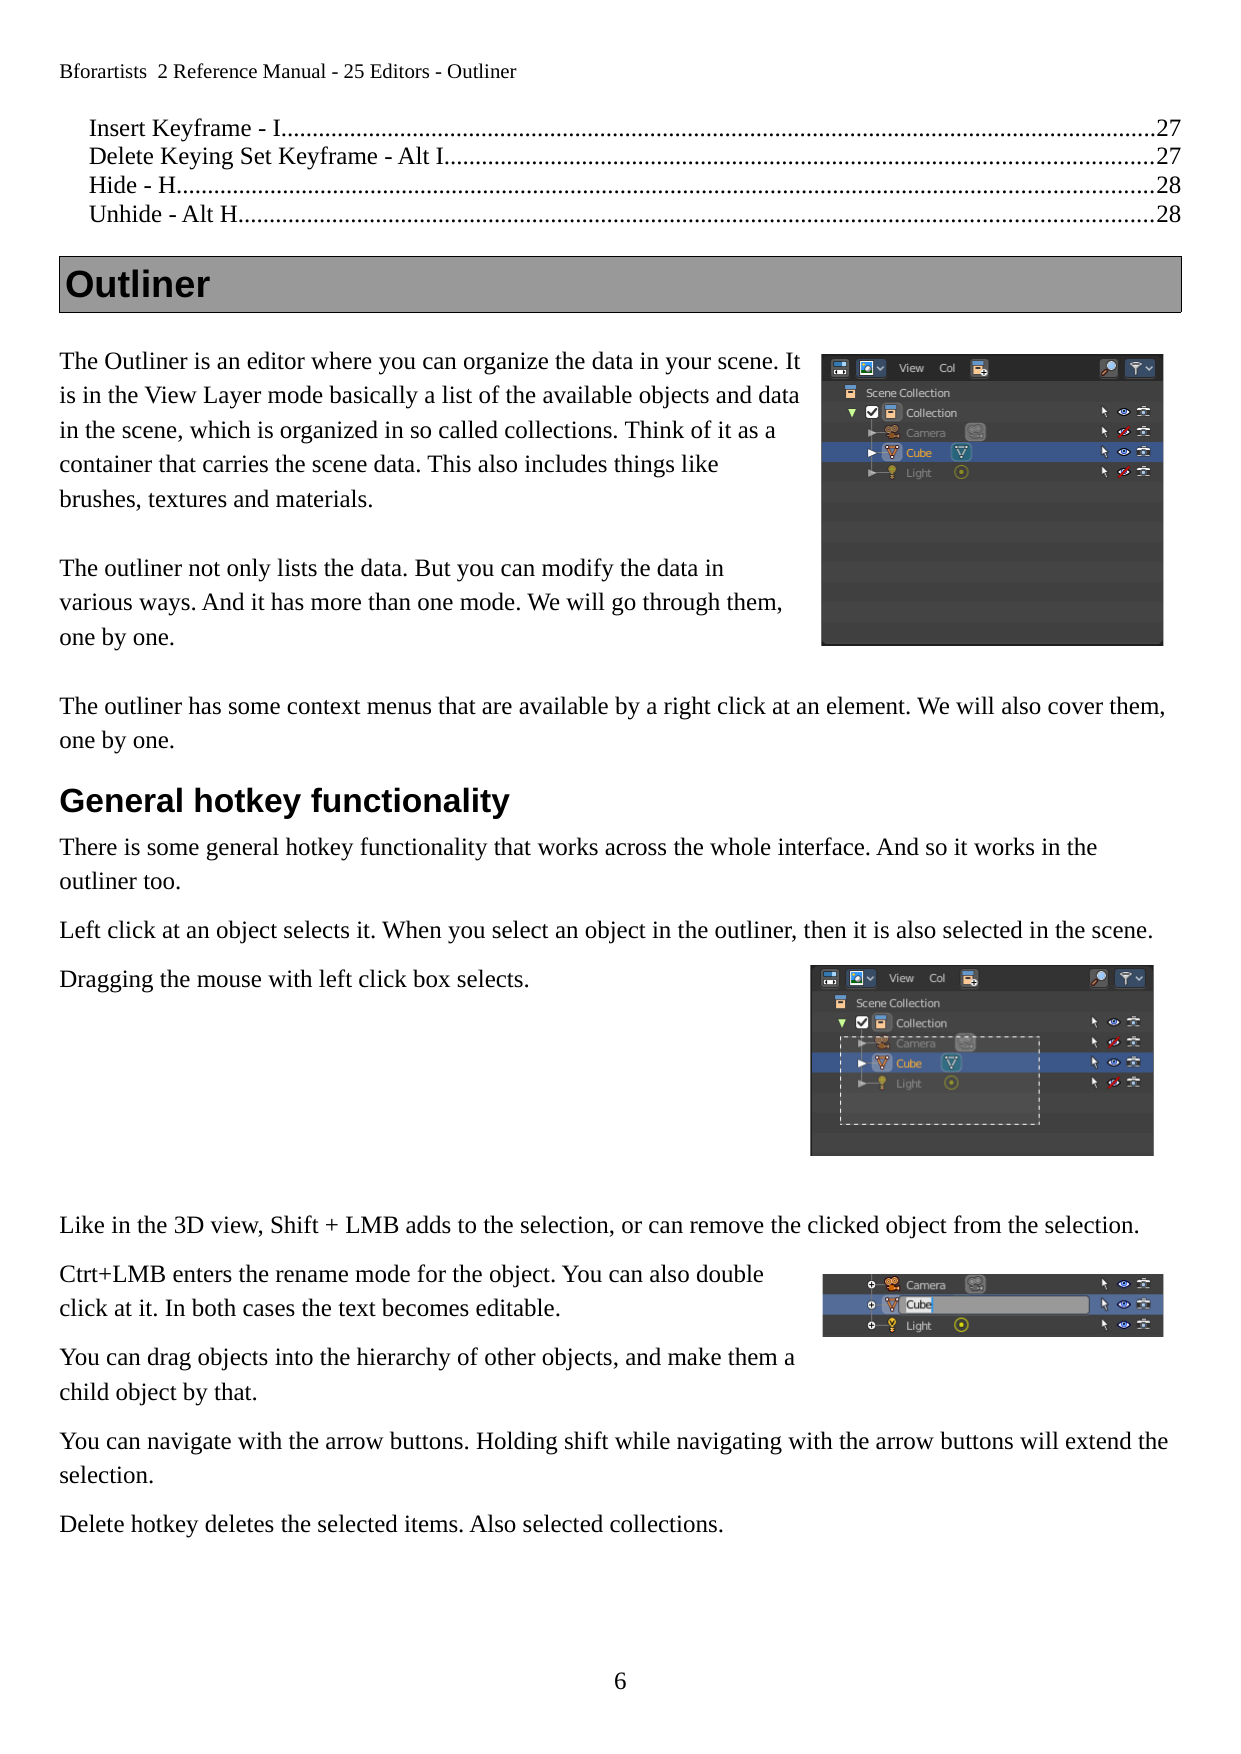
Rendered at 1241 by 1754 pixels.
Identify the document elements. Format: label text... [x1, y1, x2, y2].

text Delete Keying Set Keyframe - Alt I 27 [88, 141, 1181, 170]
subtitle General hotkey functionality [59, 781, 1181, 819]
text Left click at an object selects it. When you select an object in the outliner, then it is also selected in the scene. [59, 915, 1181, 944]
picture [822, 1274, 1164, 1337]
text You can drag objects into the hierarchy of other objects, and make them a child object by that. [59, 1342, 1181, 1406]
text There is some general hotkey functionality that works across the whole interface. And so it works in the outliner too. [59, 832, 1181, 895]
picture [810, 965, 1154, 1156]
text Dragging the mouse with left click box selects. [59, 964, 1181, 993]
text Ctrt+LMB enters the rename mode for the object. You can also double click at it. In both cases the text becomes editable. [59, 1259, 1181, 1322]
text Unhide - Alt H 28 [88, 199, 1181, 228]
text The outliner has some context menus that are available by a right click at an element. We will also cover them, one by one. [59, 691, 1181, 754]
table_header Outliner [60, 257, 1181, 312]
text You can navigate with the arrow buttons. Holding shift while navigating with the arrow buttons will extend the selection. [59, 1426, 1181, 1489]
text The Outliner is an editor where you can organize the data in your scene. It is in the View Layer mode basically a list of the available objects and data in the scene, which is organized in so called collections. Think of it as a container that carries the scene data. This also includes things like brushes, textures and materials. [59, 346, 1181, 513]
text The outliner not only lists the data. But you can modify the data in various ways. And it has more than one mode. We will go through them, one by one. [59, 553, 1181, 651]
text Like in the 3D view, Shift + LMB adds to the selection, or can remove the clicked object from the selection. [59, 1210, 1181, 1238]
text Delete hotkey deletes the selected items. Also selected collections. [59, 1509, 1181, 1538]
text Insert Keyframe - I 27 [88, 113, 1181, 141]
picture [821, 354, 1164, 646]
text Hide - H 28 [88, 170, 1181, 199]
